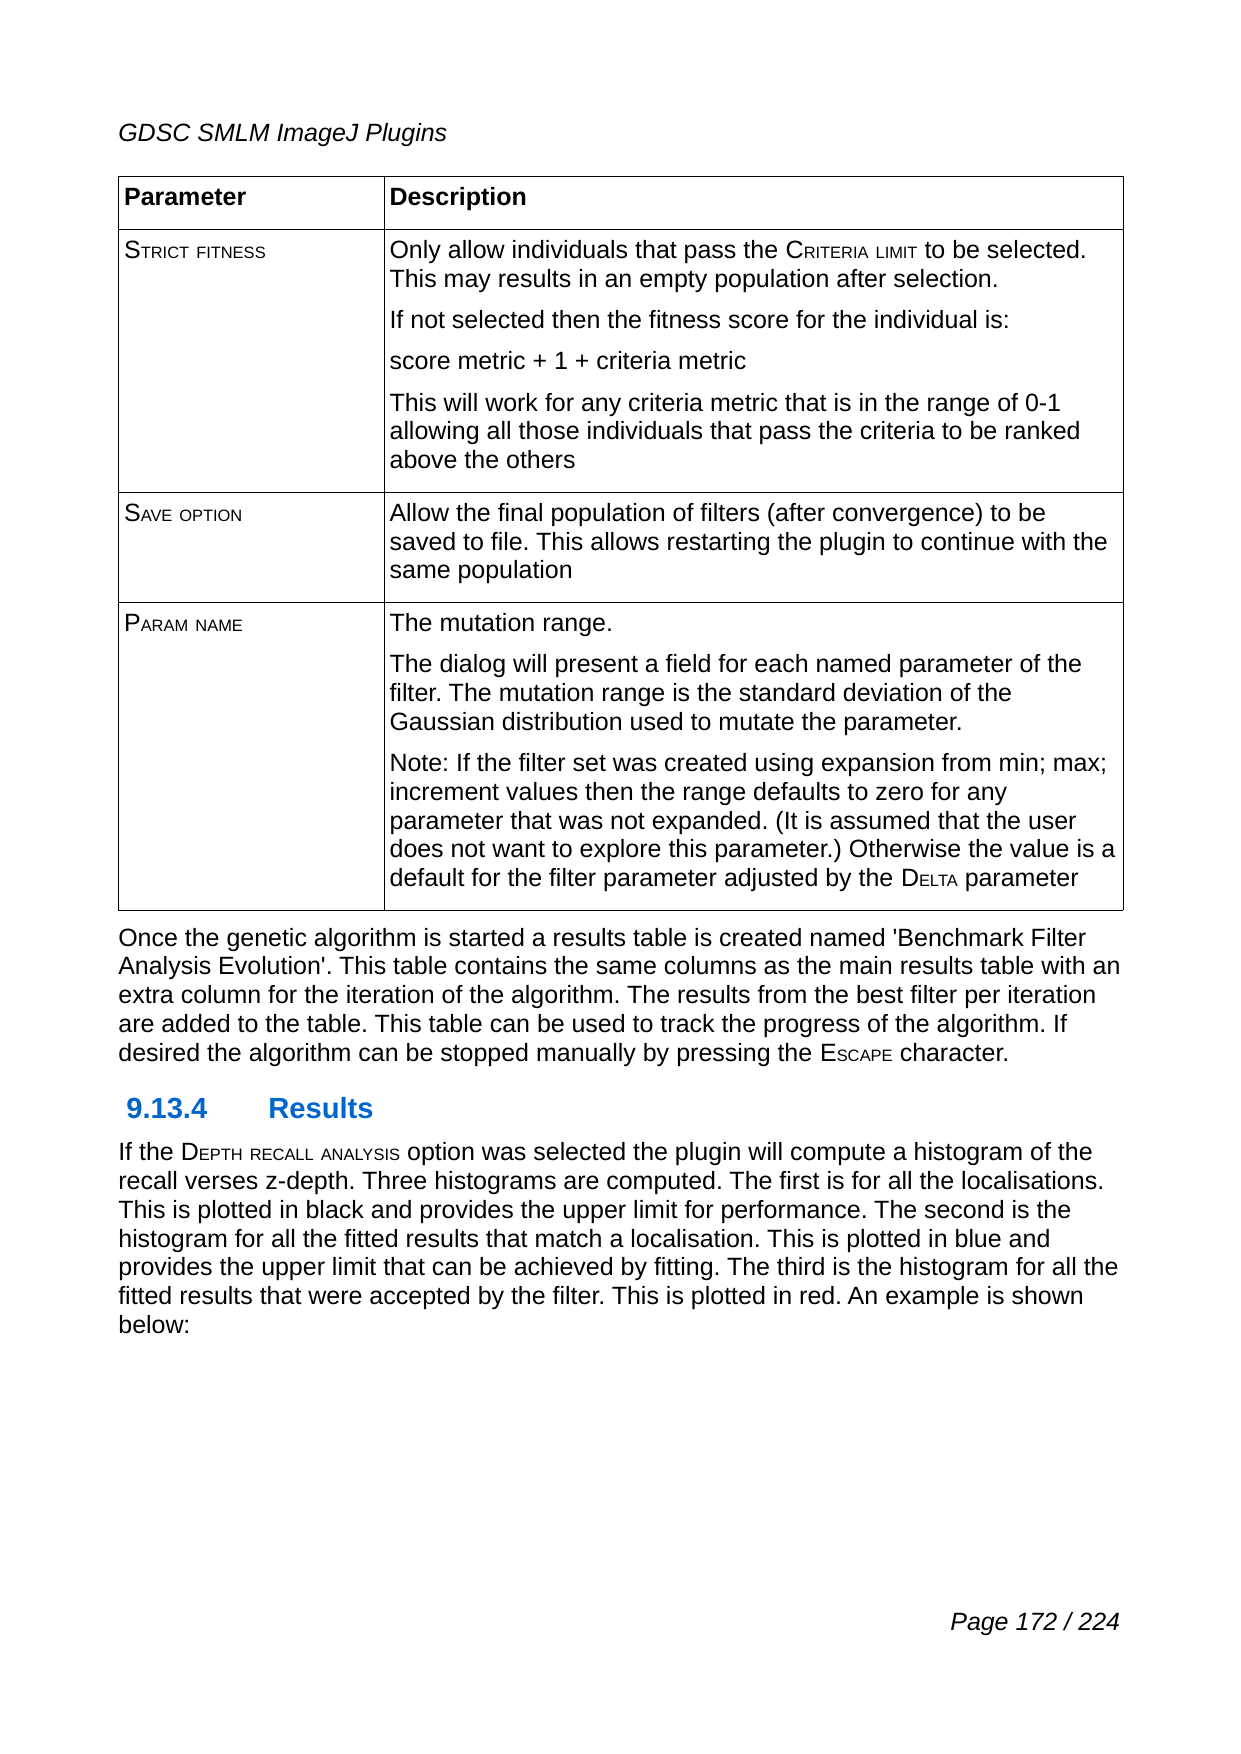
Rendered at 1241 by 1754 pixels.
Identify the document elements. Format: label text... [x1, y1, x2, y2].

table_cell Allow the final population of filters (after convergence) to be saved to file. This allows restarting the plugin to continue with the same population [385, 493, 1123, 602]
text If the Depth recall analysis option was selected the plugin will compute a histogram of the recall verses z-depth. Three histograms are computed. The first is for all the localisations. This is plotted in black and provides the upper limit for performance. The second is the histogram for all the fitted results that match a localisation. This is plotted in blue and provides the upper limit that can be achieved by fitting. The third is the histogram for all the fitted results that were accepted by the filter. This is plotted in red. An example is shown below: [118, 1137, 1122, 1339]
table_header Description [385, 177, 1123, 229]
text Once the genetic algorithm is started a results table is created named 'Benchmark Filter Analysis Evolution'. This table contains the same columns as the main results table with an extra column for the iteration of the algorithm. The results from the best filter per iteration are added to the table. This table can be used to track the progress of the algorithm. If desired the algorithm can be stopped manually by pressing the Escape character. [118, 923, 1122, 1066]
table_cell The mutation range. The dialog will present a field for each named parameter of the filter. The mutation range is the standard deviation of the Gaussian distribution used to mutate the parameter. Note: If the filter set was created using expansion from min; max; increment values then the range defaults to zero for any parameter that was not expanded. (It is assumed that the user does not want to explore this parameter.) Otherwise the value is a default for the filter parameter adjusted by the Delta parameter [385, 603, 1123, 910]
table_header Parameter [119, 177, 384, 229]
table_cell Only allow individuals that pass the Criteria limit to be selected. This may results in an empty population after selection. If not selected then the fitness score for the individual is: score metric + 1 + criteria metric This will work for any criteria metric that is in the range of 0-1 allowing all those individuals that pass the criteria to be ranked above the others [385, 230, 1123, 492]
subtitle Results [118, 1091, 1122, 1125]
table_cell Param name [119, 603, 384, 910]
table_cell Save option [119, 493, 384, 602]
table_cell Strict fitness [119, 230, 384, 492]
